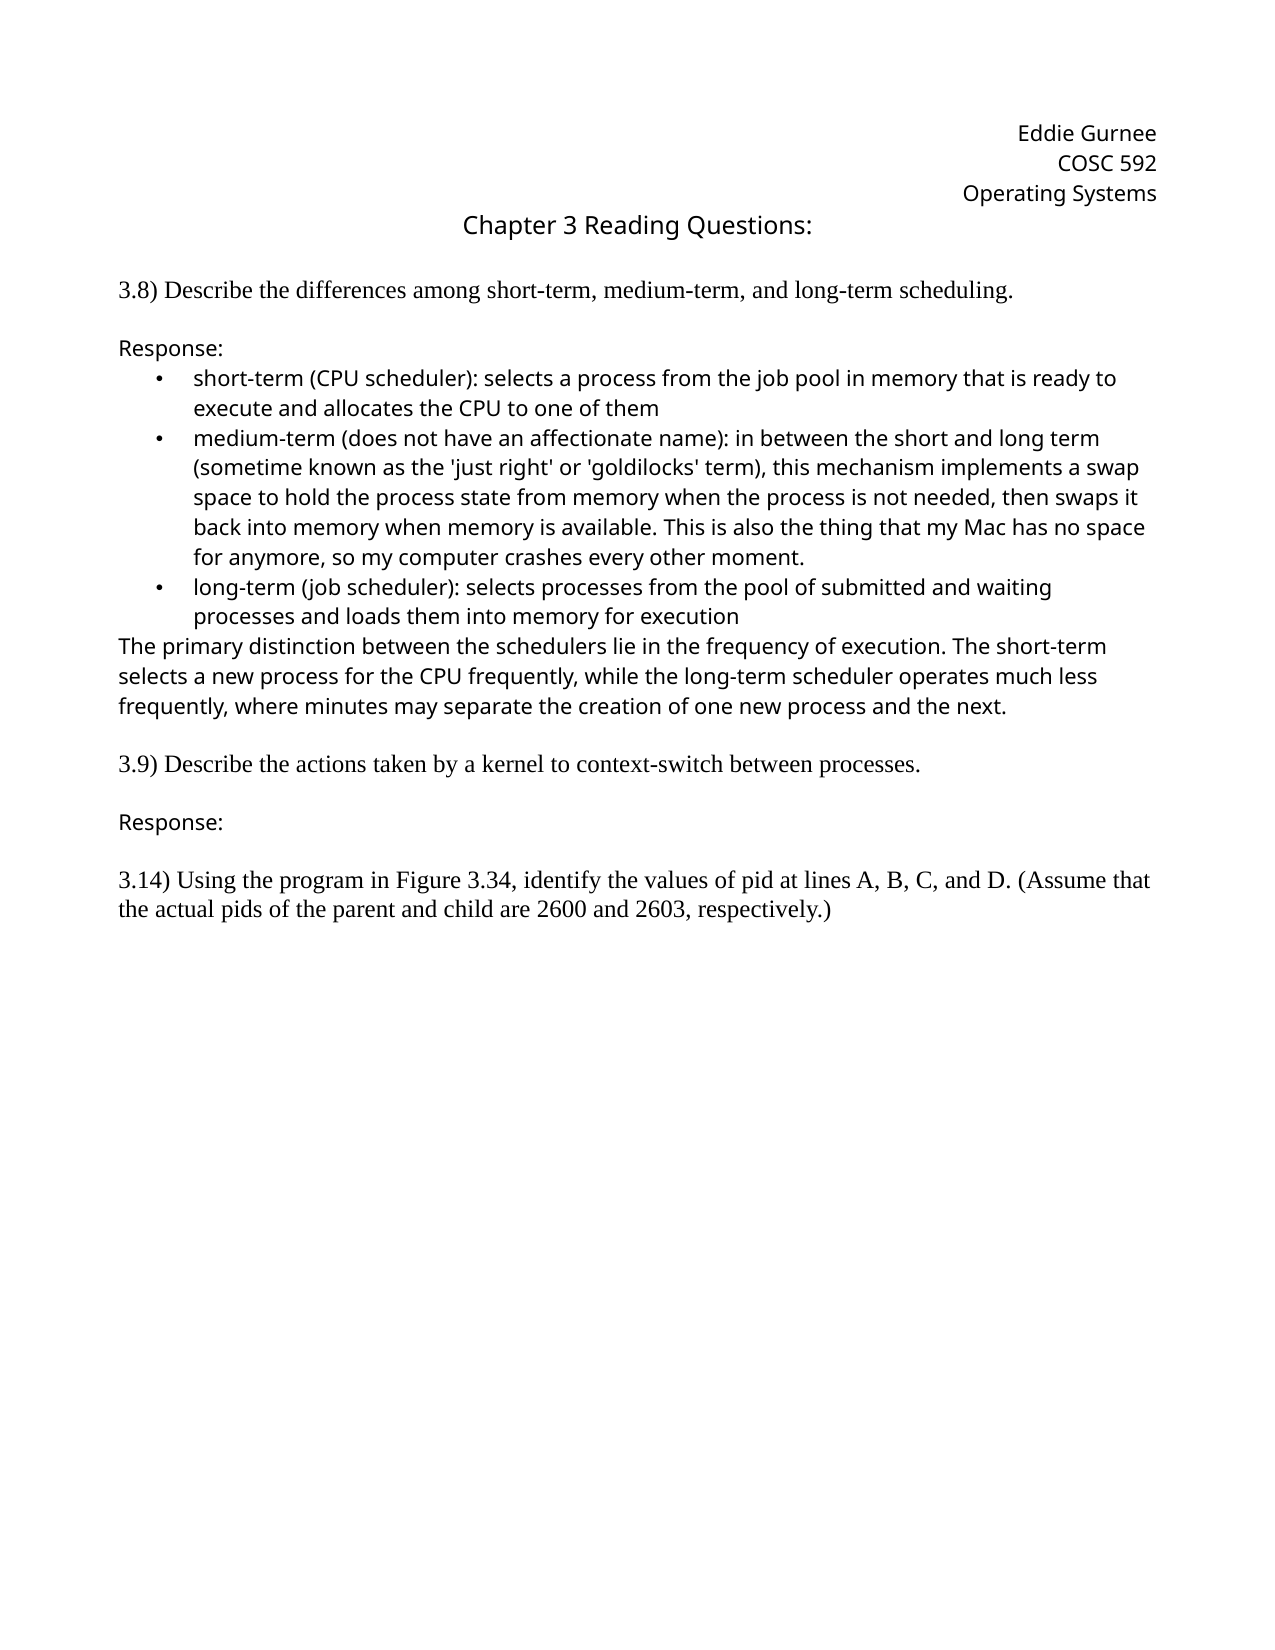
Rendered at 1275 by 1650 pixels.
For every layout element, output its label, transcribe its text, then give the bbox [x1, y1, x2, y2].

list medium-term (does not have an affectionate name): in between the short and long term (sometime known as the 'just right' or 'goldilocks' term), this mechanism implements a swap space to hold the process state from memory when the process is not needed, then swaps it back into memory when memory is available. This is also the thing that my Mac has no space for anymore, so my computer crashes every other moment. [156, 422, 1157, 571]
text Response: [118, 333, 1157, 363]
text Eddie Gurnee [118, 118, 1157, 148]
text 3.8) Describe the differences among short-term, medium-term, and long-term scheduling. [118, 276, 1157, 304]
text Chapter 3 Reading Questions: [118, 207, 1157, 242]
list long-term (job scheduler): selects processes from the pool of submitted and waiting processes and loads them into memory for execution [156, 571, 1157, 631]
text The primary distinction between the schedulers lie in the frequency of execution. The short-term selects a new process for the CPU frequently, while the long-term scheduler operates much less frequently, where minutes may separate the creation of one new process and the next. [118, 631, 1157, 720]
text 3.9) Describe the actions taken by a kernel to context-switch between processes. [118, 749, 1157, 778]
text COSC 592 [118, 148, 1157, 178]
list short-term (CPU scheduler): selects a process from the job pool in memory that is ready to execute and allocates the CPU to one of them [156, 363, 1157, 422]
text Operating Systems [118, 178, 1157, 207]
text 3.14) Using the program in Figure 3.34, identify the values of pid at lines A, B, C, and D. (Assume that the actual pids of the parent and child are 2600 and 2603, respectively.) [118, 865, 1157, 923]
text Response: [118, 807, 1157, 836]
